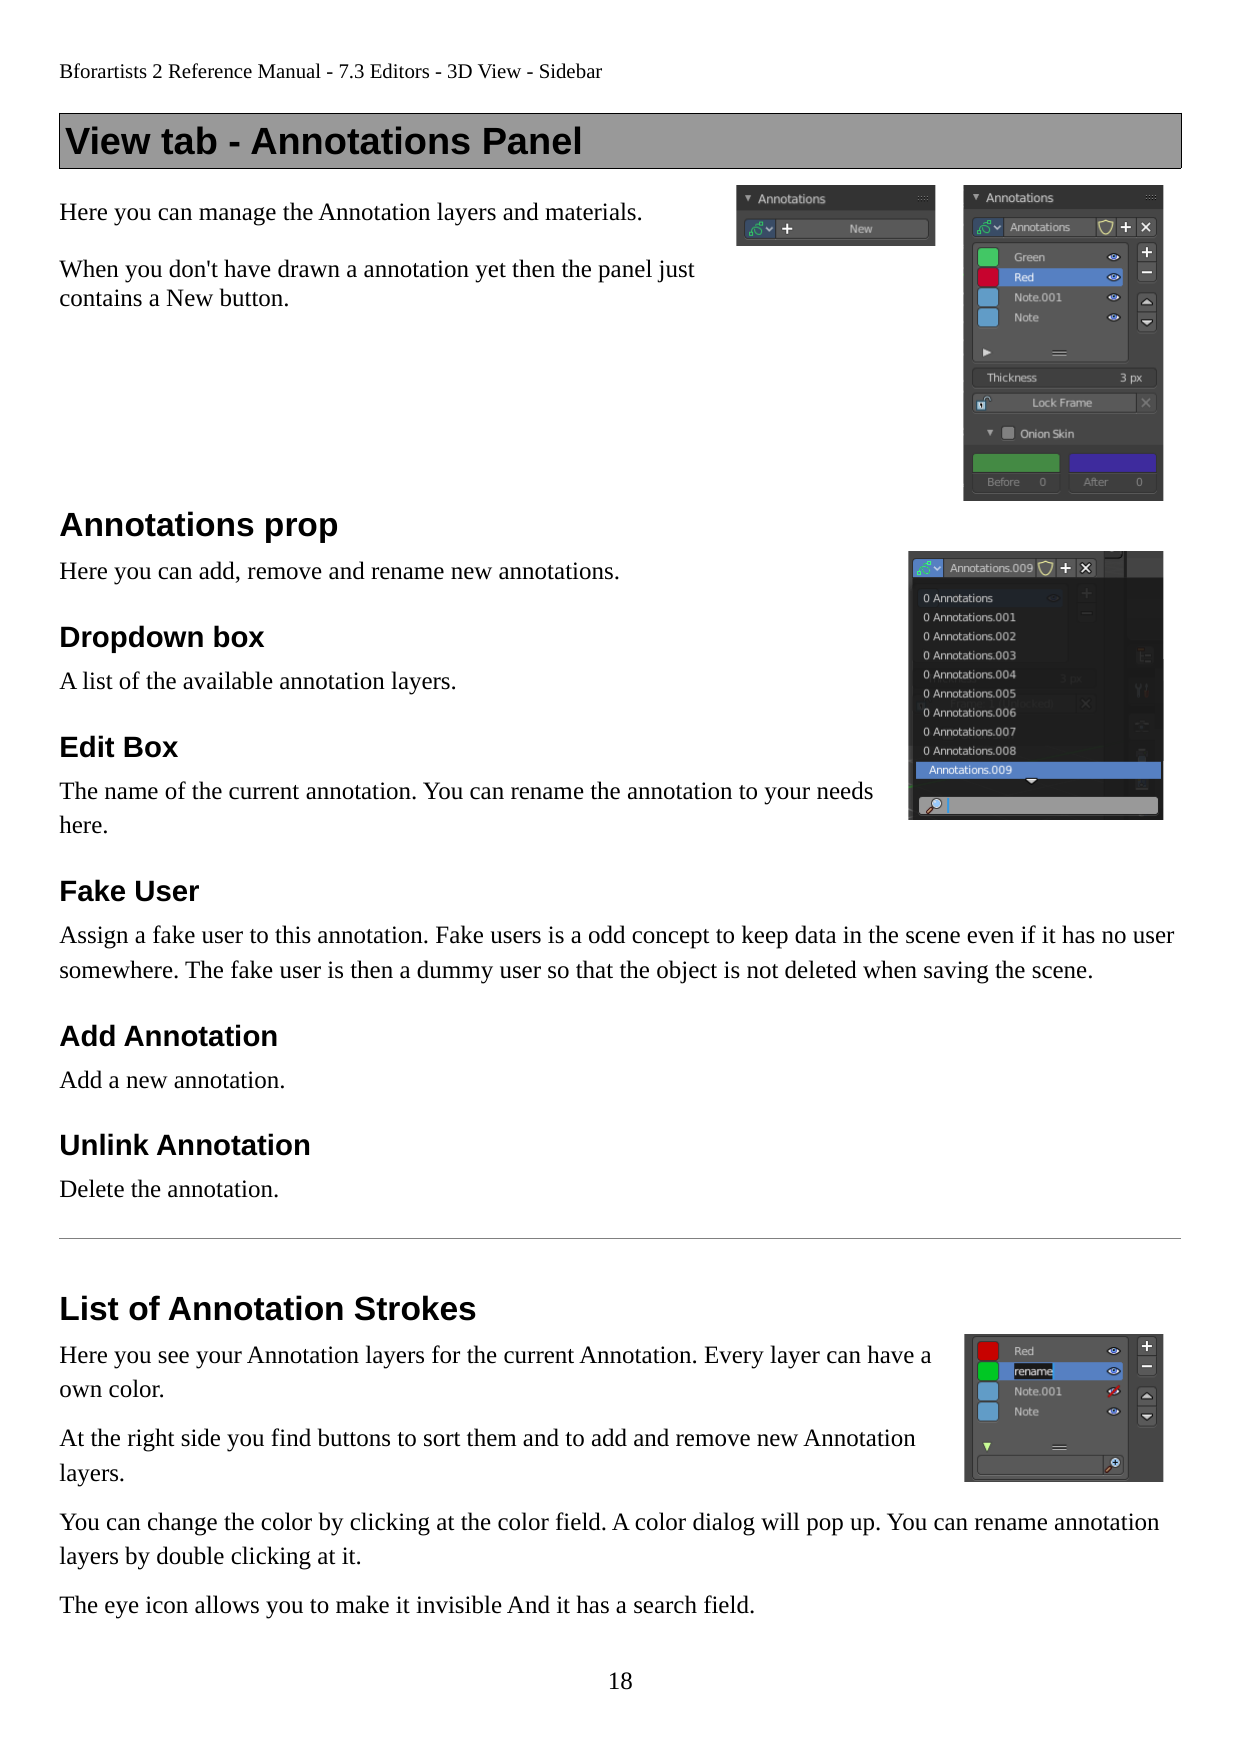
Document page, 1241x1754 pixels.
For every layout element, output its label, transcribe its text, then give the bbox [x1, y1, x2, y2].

text Add a new annotation. [59, 1065, 1181, 1093]
subtitle Fake User [59, 874, 1181, 908]
text Delete the annotation. [59, 1174, 1181, 1203]
picture [908, 551, 1164, 820]
subtitle Add Annotation [59, 1018, 1181, 1052]
text The name of the current annotation. You can rename the annotation to your needs here. [59, 776, 1181, 839]
picture [736, 185, 936, 246]
subtitle List of Annotation Strokes [59, 1289, 1181, 1327]
text Here you can add, remove and rename new annotations. [59, 556, 908, 585]
text When you don't have drawn a annotation yet then the panel just contains a New button. [59, 254, 963, 312]
text At the right side you find buttons to sort them and to add and remove new Annotation layers. [59, 1423, 1181, 1487]
subtitle [1164, 730, 1181, 763]
text A list of the available annotation layers. [59, 666, 908, 695]
text Assign a fake user to this annotation. Fake users is a odd concept to keep data in the scene even if it has no user somewhere. The fake user is then a dummy user so that the object is not deleted when saving the scene. [59, 920, 1181, 983]
subtitle Unlink Annotation [59, 1128, 1181, 1162]
text Here you see your Annotation layers for the current Annotation. Every layer can have a own color. [59, 1340, 964, 1403]
subtitle Edit Box [59, 730, 908, 763]
table_header View tab - Annotations Panel [60, 114, 1181, 168]
picture [963, 185, 1164, 501]
subtitle Annotations prop [59, 505, 1181, 544]
text Here you can manage the Annotation layers and materials. [59, 197, 736, 225]
text You can change the color by clicking at the color field. A color dialog will pop up. You can rename annotation layers by double clicking at it. [59, 1507, 1181, 1570]
subtitle Dropdown box [59, 620, 908, 653]
picture [964, 1334, 1164, 1482]
text The eye icon allows you to make it invisible And it has a search field. [59, 1590, 1181, 1619]
subtitle [1164, 620, 1181, 653]
